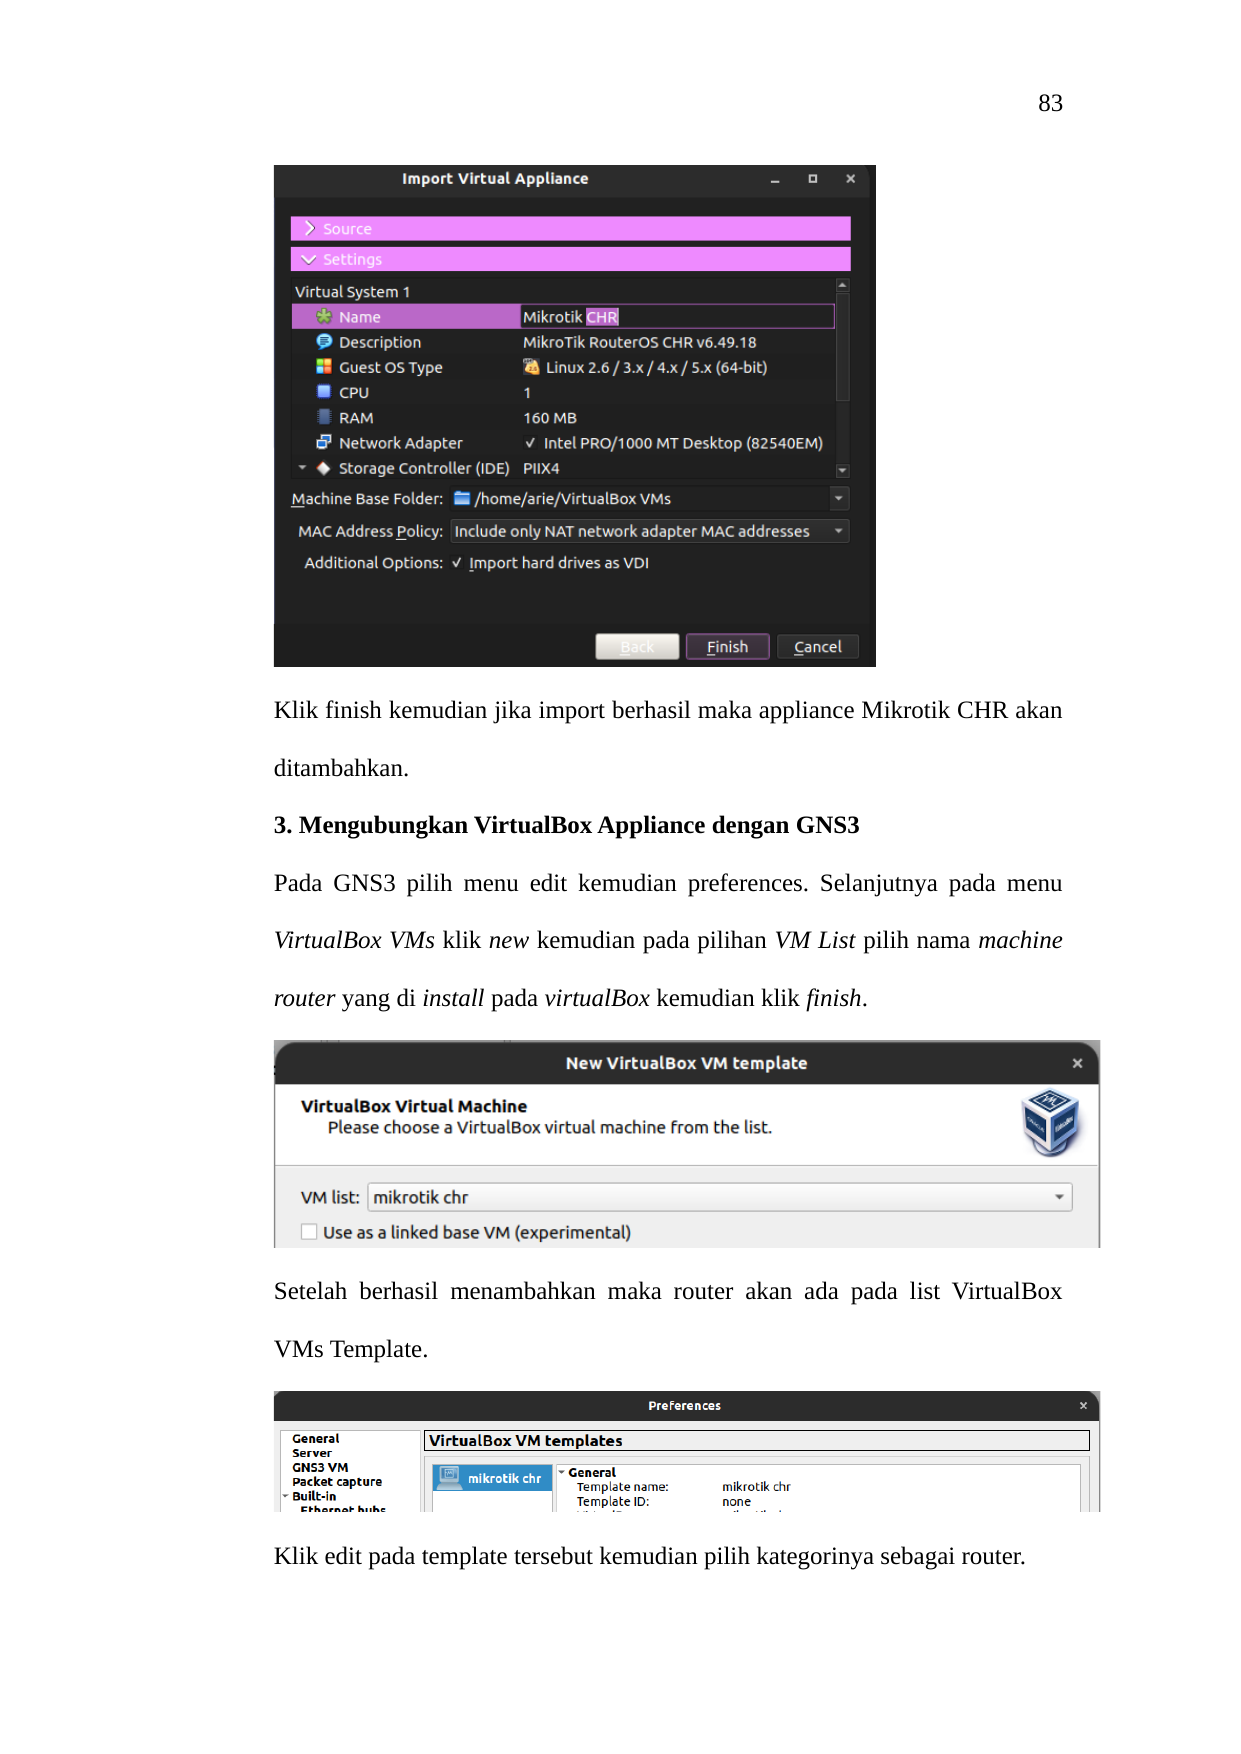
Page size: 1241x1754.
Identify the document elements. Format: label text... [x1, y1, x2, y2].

list Pada GNS3 pilih menu edit kemudian preferences. Selanjutnya pada menu VirtualBox VMs klik new kemudian pada pilihan VM List pilih nama machine router yang di install pada virtualBox kemudian klik finish. [236, 868, 1063, 1012]
list Setelah berhasil menambahkan maka router akan ada pada list VirtualBox VMs Template. [236, 1276, 1063, 1363]
picture [273, 165, 876, 667]
picture [273, 1391, 1101, 1512]
list 3. Mengubungkan VirtualBox Appliance dengan GNS3 [236, 810, 1063, 839]
picture [273, 1040, 1101, 1248]
list Klik finish kemudian jika import berhasil maka appliance Mikrotik CHR akan ditambahkan. [236, 695, 1063, 782]
list Klik edit pada template tersebut kemudian pilih kategorinya sebagai router. [236, 1541, 1063, 1569]
